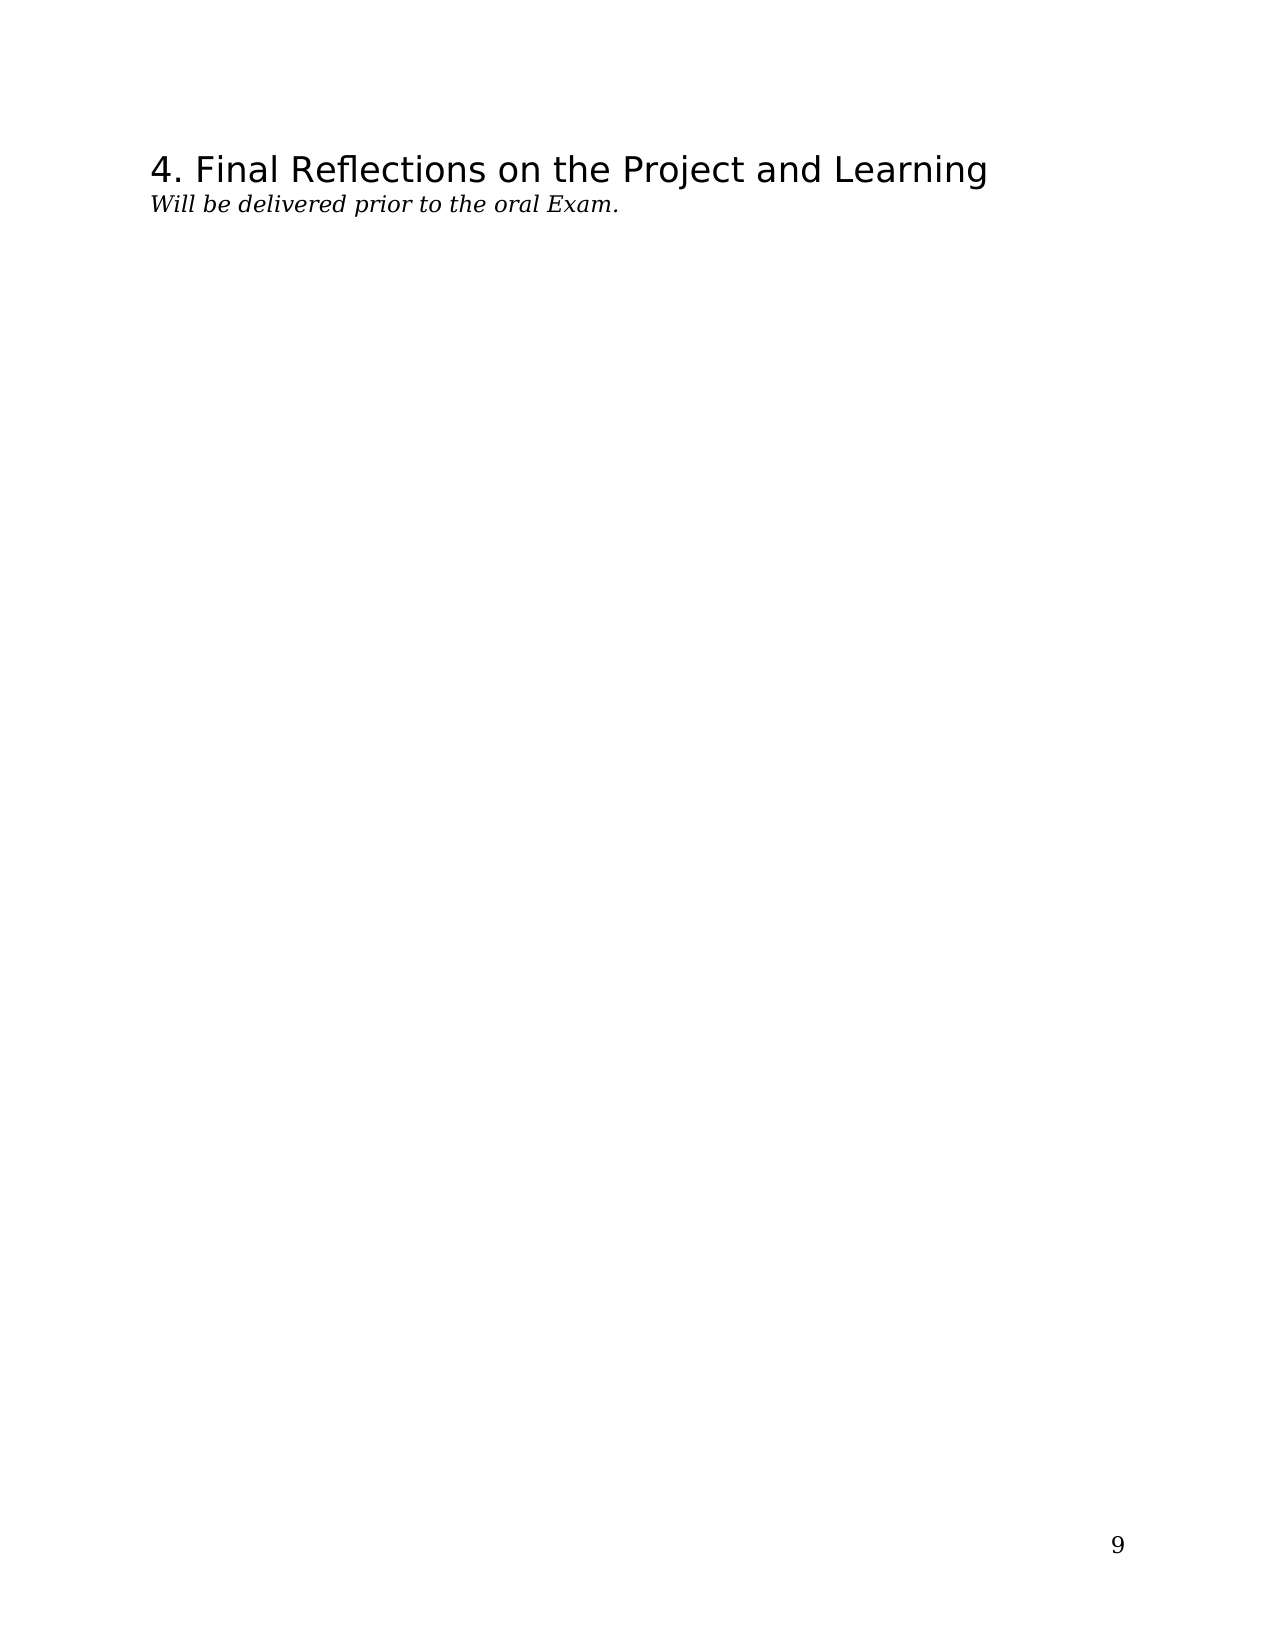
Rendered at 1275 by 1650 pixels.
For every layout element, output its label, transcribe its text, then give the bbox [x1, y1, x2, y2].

text Will be delivered prior to the oral Exam. [150, 191, 1125, 218]
subtitle 4. Final Reflections on the Project and Learning [150, 150, 1125, 191]
